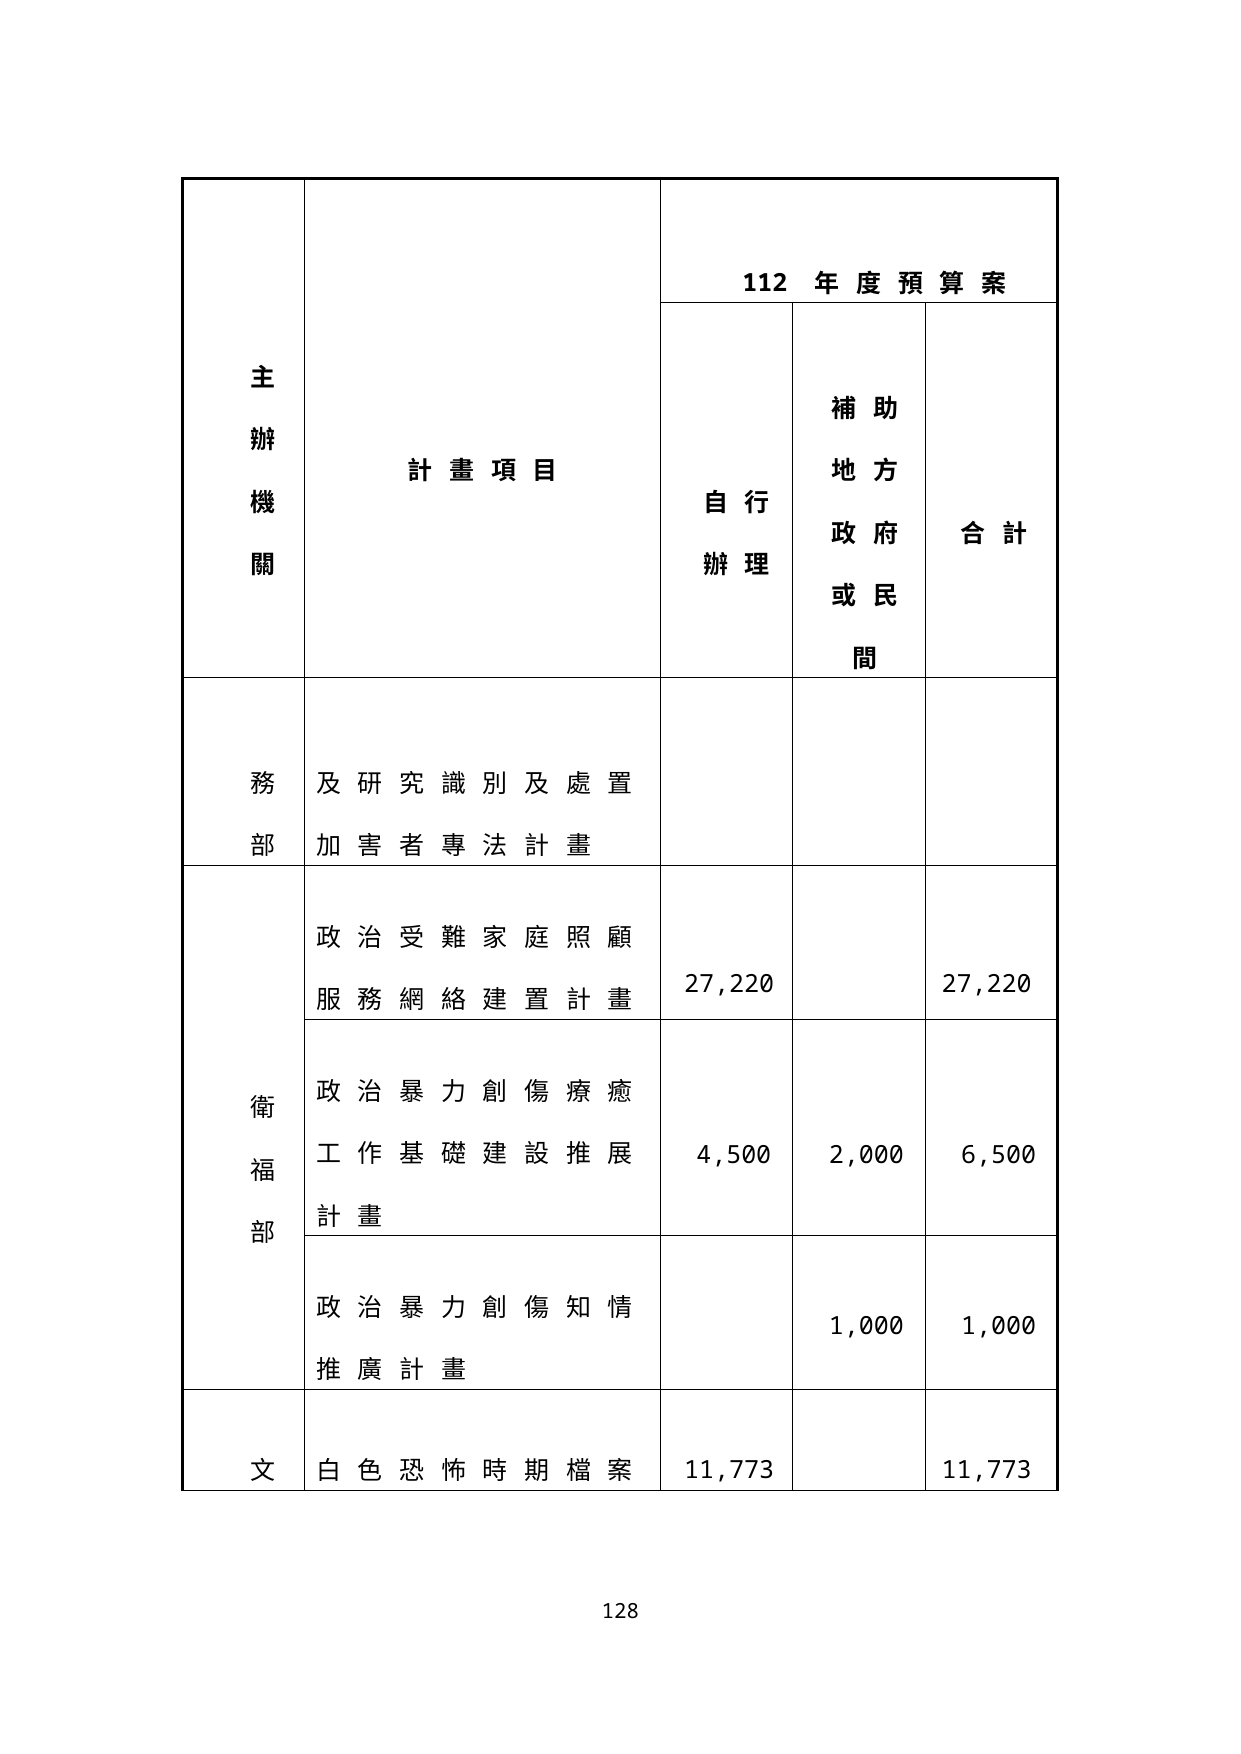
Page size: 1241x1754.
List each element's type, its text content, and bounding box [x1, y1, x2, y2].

table_cell 6,500 [926, 1020, 1056, 1235]
table_cell 11,773 [661, 1390, 792, 1490]
table_cell 文 [184, 1390, 304, 1490]
table_cell 1,000 [793, 1236, 925, 1389]
table_cell [793, 678, 925, 865]
table_cell 政治受難家庭照顧服務網絡建置計畫 [305, 866, 660, 1018]
table_cell 4,500 [661, 1020, 792, 1235]
table_cell 27,220 [926, 866, 1056, 1018]
table_cell 1,000 [926, 1236, 1056, 1389]
table_header 主辦機關 [184, 180, 304, 677]
table_cell 11,773 [926, 1390, 1056, 1490]
table_cell [926, 678, 1056, 865]
table_cell 及研究識別及處置加害者專法計畫 [305, 678, 660, 865]
table_cell 務部 [184, 678, 304, 865]
table_cell [793, 1390, 925, 1490]
table_cell 衛福部 [184, 866, 304, 1389]
table_cell 自行辦理 [661, 303, 792, 677]
table_cell 政治暴力創傷療癒工作基礎建設推展計畫 [305, 1020, 660, 1235]
table_header 112年度預算案 [661, 180, 1056, 302]
table_cell 2,000 [793, 1020, 925, 1235]
table_cell 合計 [926, 303, 1056, 677]
table_header 計畫項目 [305, 180, 660, 677]
table_cell [793, 866, 925, 1018]
table_cell 27,220 [661, 866, 792, 1018]
table_cell [661, 1236, 792, 1389]
table_cell 白色恐怖時期檔案 [305, 1390, 660, 1490]
table_cell 政治暴力創傷知情推廣計畫 [305, 1236, 660, 1389]
table_cell [661, 678, 792, 865]
table_cell 補助地方政府或民間 [793, 303, 925, 677]
